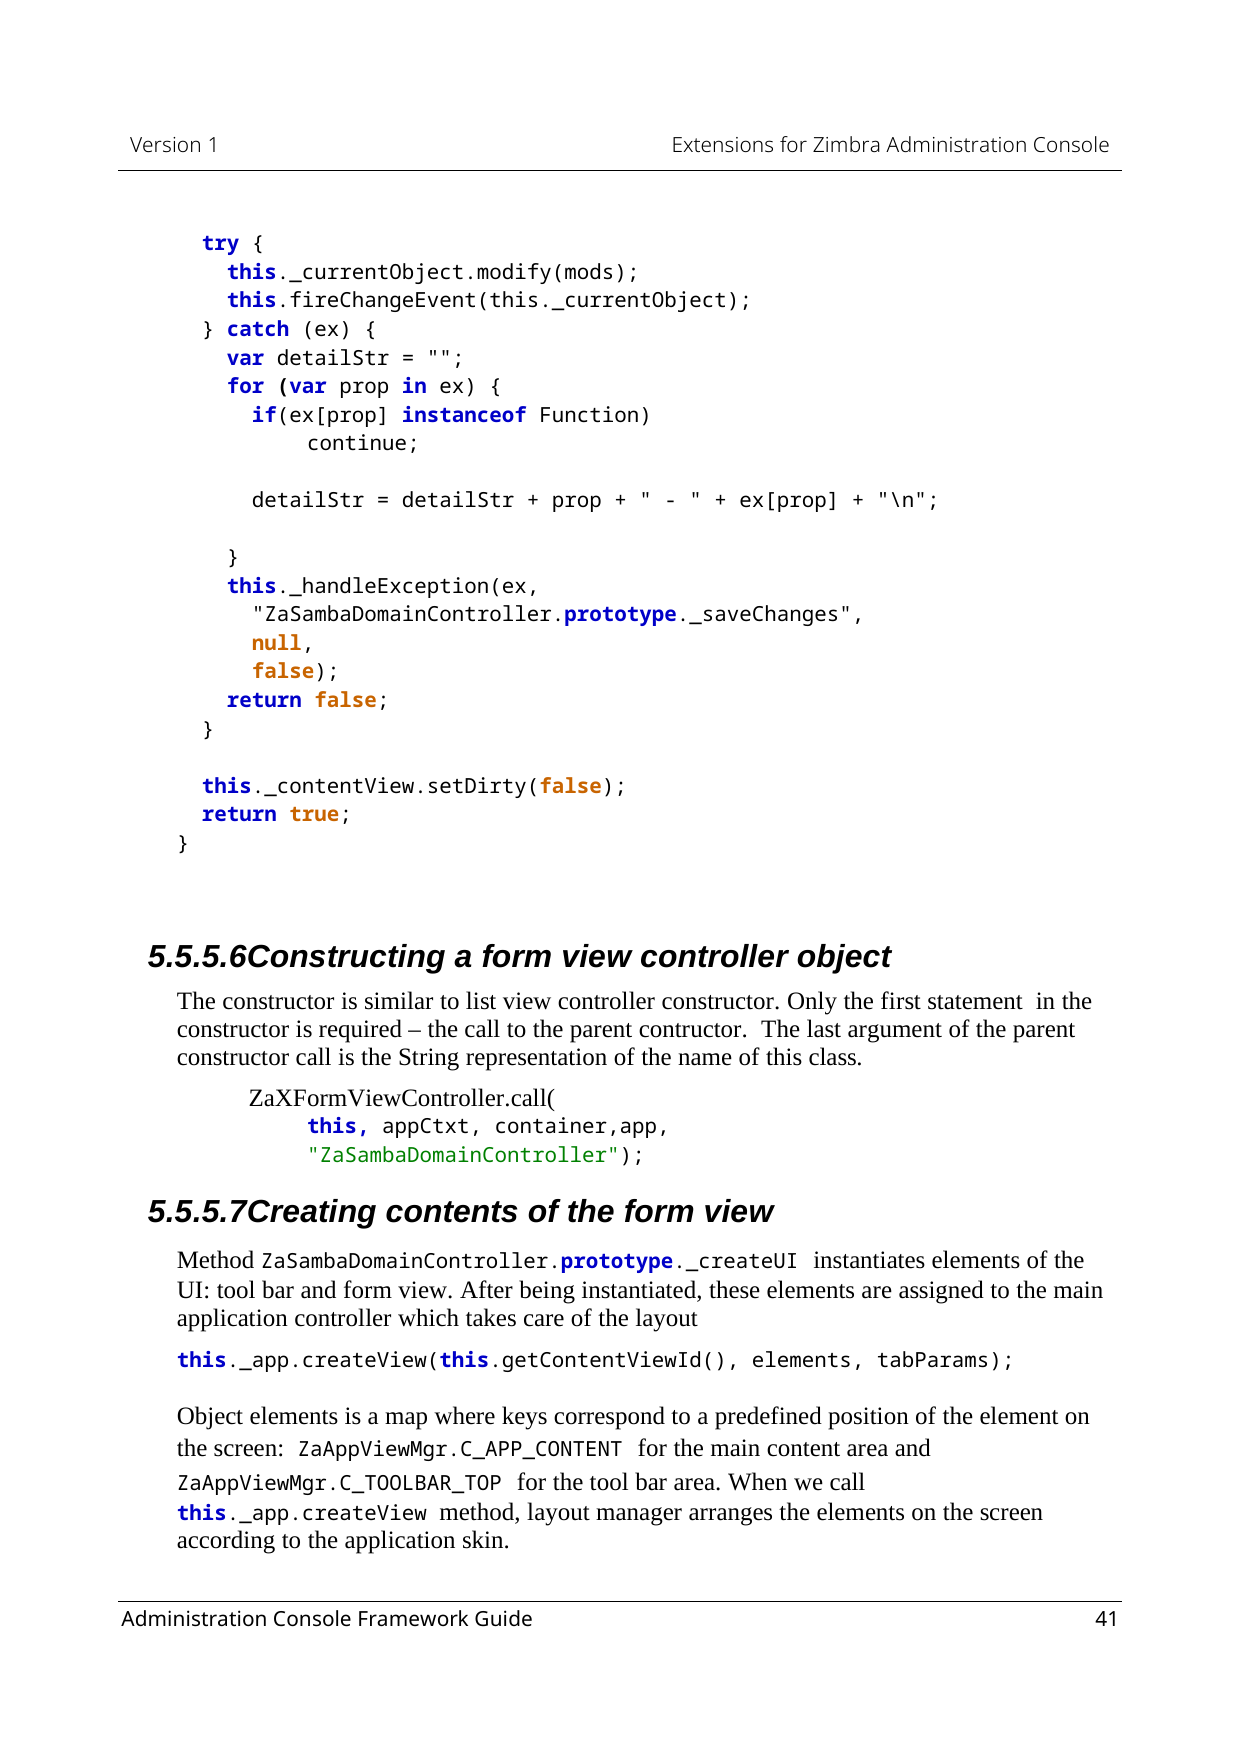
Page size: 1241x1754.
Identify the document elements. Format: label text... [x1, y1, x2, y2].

text this, appCtxt, container,app, [177, 1111, 1122, 1140]
text for (var prop in ex) { [177, 371, 1122, 399]
text } [177, 542, 1122, 571]
text try { [177, 228, 1122, 257]
text this._contentView.setDirty(false); [177, 771, 1122, 799]
text if(ex[prop] instanceof Function) [177, 399, 1122, 428]
text this._app.createView(this.getContentViewId(), elements, tabParams); [177, 1344, 1122, 1373]
text return false; [177, 685, 1122, 713]
text this.fireChangeEvent(this._currentObject); [177, 285, 1122, 314]
text detailStr = detailStr + prop + " - " + ex[prop] + "\n"; [177, 485, 1122, 542]
text Object elements is a map where keys correspond to a predefined position of the element on the screen: ZaAppViewMgr.C_APP_CONTENT for the main content area and ZaAppViewMgr.C_TOOLBAR_TOP for the tool bar area. When we call this._app.createView method, layout manager arranges the elements on the screen according to the application skin. [177, 1402, 1122, 1554]
text this._currentObject.modify(mods); [177, 257, 1122, 285]
text "ZaSambaDomainController.prototype._saveChanges", [177, 599, 1122, 628]
text continue; [177, 428, 1122, 457]
text Method ZaSambaDomainController.prototype._createUI instantiates elements of the UI: tool bar and form view. After being instantiated, these elements are assigned to the main application controller which takes care of the layout [177, 1242, 1122, 1332]
text this._handleException(ex, [177, 571, 1122, 599]
text return true; [177, 799, 1122, 828]
subtitle Constructing a form view controller object [148, 938, 1122, 974]
text null, [177, 628, 1122, 656]
text "ZaSambaDomainController"); [177, 1140, 1122, 1168]
text } catch (ex) { [177, 314, 1122, 342]
text var detailStr = ""; [177, 342, 1122, 371]
text false); [177, 656, 1122, 685]
subtitle Creating contents of the form view [148, 1193, 1122, 1229]
text The constructor is similar to list view controller constructor. Only the first statement in the constructor is required – the call to the parent contructor. The last argument of the parent constructor call is the String representation of the name of this class. [177, 987, 1122, 1071]
text ZaXFormViewController.call( [118, 1083, 1122, 1111]
text } [177, 713, 1122, 742]
text } [177, 828, 1122, 856]
